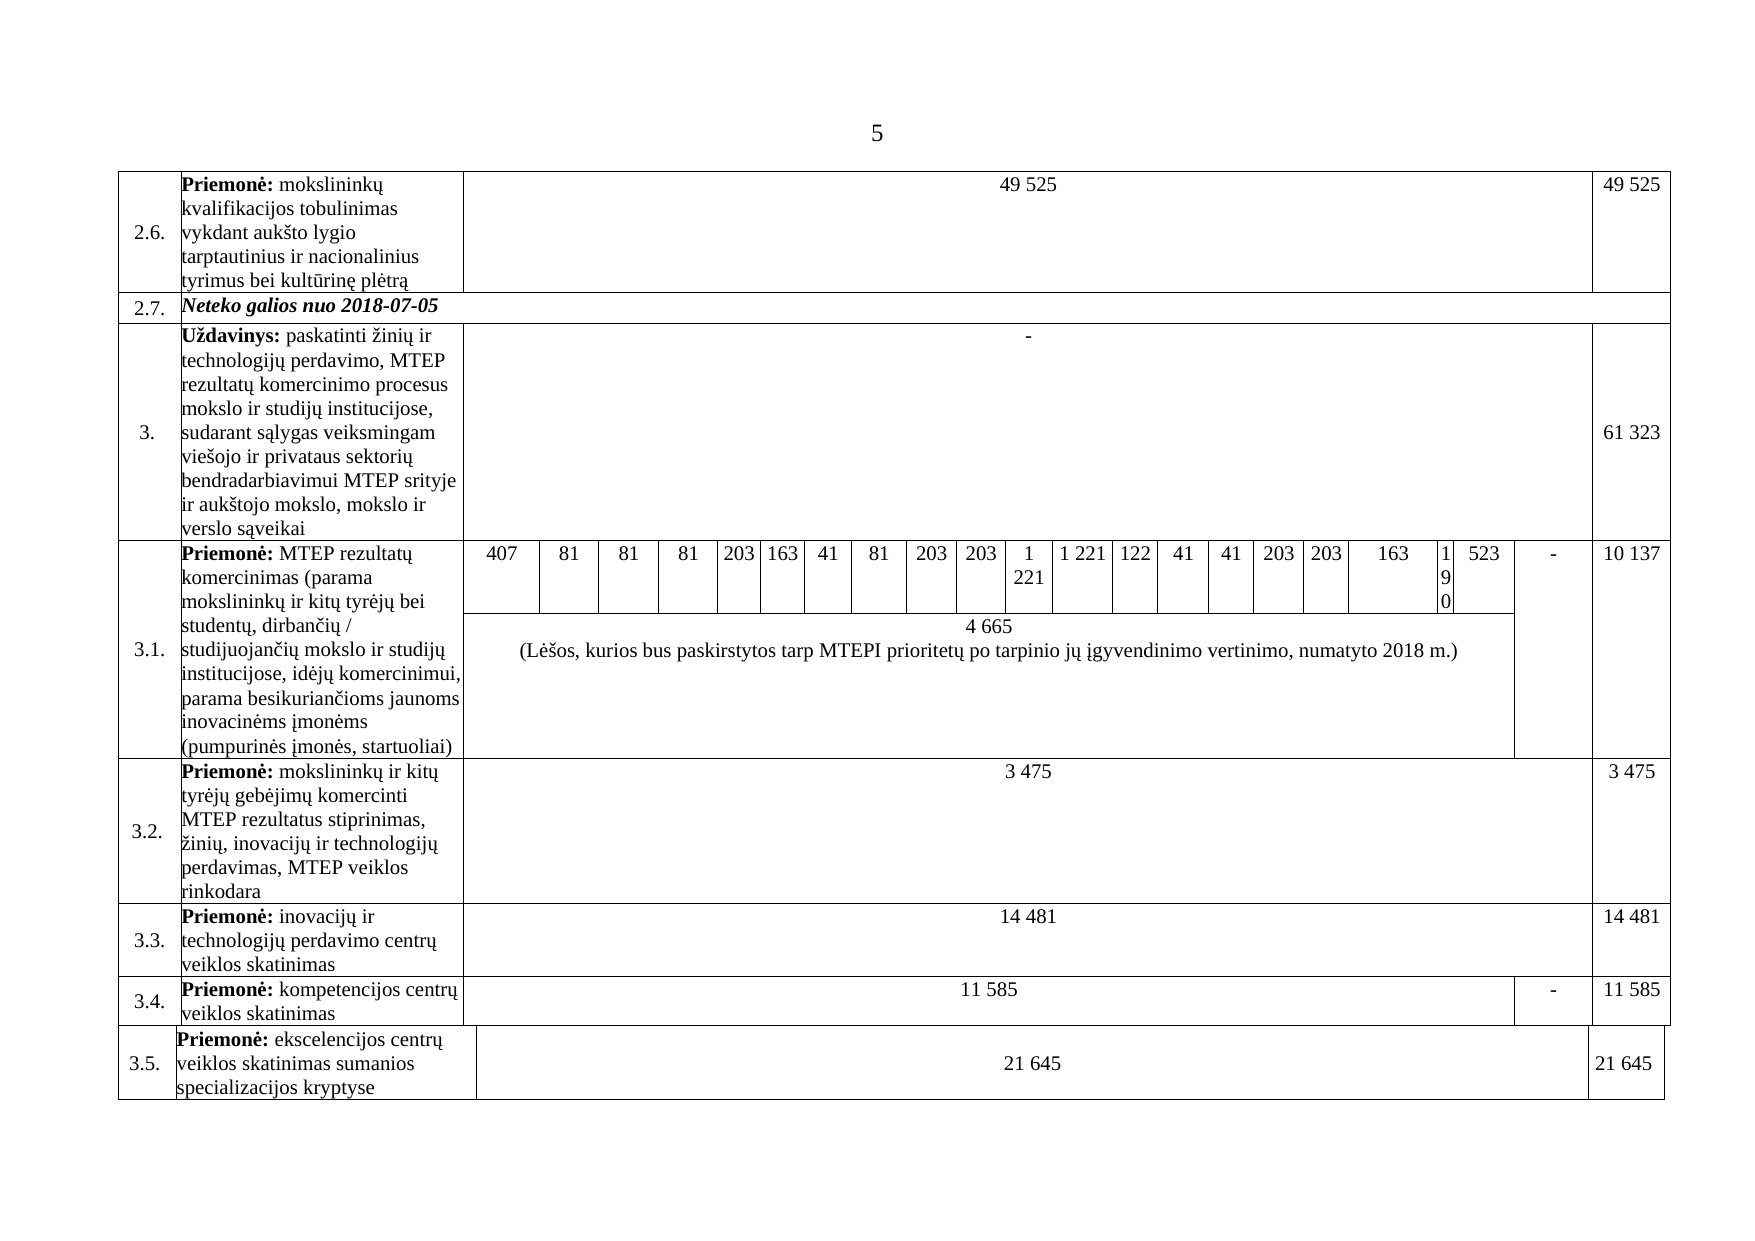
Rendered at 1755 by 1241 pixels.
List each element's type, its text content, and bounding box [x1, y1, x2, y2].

table_cell 203 [957, 541, 1005, 613]
table_cell 61 323 [1593, 324, 1670, 540]
table_cell 3 475 [1593, 759, 1670, 903]
table_cell 81 [659, 541, 717, 613]
table_cell 3.4. [119, 977, 181, 1025]
table_cell 163 [761, 541, 804, 613]
table_cell 122 [1113, 541, 1157, 613]
table_cell 523 [1454, 541, 1514, 613]
table_cell 81 [599, 541, 658, 613]
table_cell Priemonė: inovacijų ir technologijų perdavimo centrų veiklos skatinimas [182, 904, 463, 976]
table_cell Uždavinys: paskatinti žinių ir technologijų perdavimo, MTEP rezultatų komercinimo procesus mokslo ir studijų institucijose, sudarant sąlygas veiksmingam viešojo ir privataus sektorių bendradarbiavimui MTEP srityje ir aukštojo mokslo, mokslo ir verslo sąveikai [182, 324, 463, 540]
table_cell 3.2. [119, 759, 181, 903]
table_cell 14 481 [464, 904, 1592, 976]
table_cell 81 [852, 541, 906, 613]
table_cell 163 [1349, 541, 1437, 613]
table_cell 1 221 [1006, 541, 1052, 613]
table_cell Priemonė: kompetencijos centrų veiklos skatinimas [182, 977, 463, 1025]
table_cell 407 [464, 541, 539, 613]
table_cell 3.3. [119, 904, 181, 976]
table_cell 2.6. [119, 172, 181, 292]
table_cell 21 645 [477, 1026, 1588, 1099]
table_cell 203 [718, 541, 760, 613]
table_cell 11 585 [464, 977, 1514, 1025]
table_cell 190 [1438, 541, 1453, 613]
table_cell 49 525 [1593, 172, 1670, 292]
table_cell 203 [1254, 541, 1303, 613]
table_cell 3. [119, 324, 181, 540]
table_cell 1 221 [1053, 541, 1112, 613]
table_cell 3.1. [119, 541, 181, 758]
table_cell - [464, 324, 1592, 540]
table_cell 203 [907, 541, 956, 613]
table_cell Priemonė: mokslininkų kvalifikacijos tobulinimas vykdant aukšto lygio tarptautinius ir nacionalinius tyrimus bei kultūrinę plėtrą [182, 172, 463, 292]
table_cell 41 [1209, 541, 1253, 613]
table_cell Priemonė: mokslininkų ir kitų tyrėjų gebėjimų komercinti MTEP rezultatus stiprinimas, žinių, inovacijų ir technologijų perdavimas, MTEP veiklos rinkodara [182, 759, 463, 903]
table_cell 41 [805, 541, 851, 613]
table_cell 41 [1158, 541, 1208, 613]
table_cell Priemonė: MTEP rezultatų komercinimas (parama mokslininkų ir kitų tyrėjų bei studentų, dirbančių / studijuojančių mokslo ir studijų institucijose, idėjų komercinimui, parama besikuriančioms jaunoms inovacinėms įmonėms (pumpurinės įmonės, startuoliai) [182, 541, 463, 758]
table_cell 203 [1304, 541, 1348, 613]
table_cell 3.5. [119, 1026, 176, 1099]
table_cell [1665, 1026, 1671, 1099]
table_cell 2.7. [119, 293, 181, 322]
table_cell 49 525 [464, 172, 1592, 292]
table_cell Neteko galios nuo 2018-07-05 [182, 293, 1670, 322]
table_cell 3 475 [464, 759, 1592, 903]
table_cell 11 585 [1593, 977, 1670, 1025]
table_cell 10 137 [1593, 541, 1670, 758]
table_cell Priemonė: ekscelencijos centrų veiklos skatinimas sumanios specializacijos kryptyse [177, 1026, 476, 1099]
table_cell - [1515, 977, 1592, 1025]
table_cell 21 645 [1589, 1026, 1664, 1099]
table_cell 4 665 (Lėšos, kurios bus paskirstytos tarp MTEPI prioritetų po tarpinio jų įgyvendinimo vertinimo, numatyto 2018 m.) [464, 614, 1514, 758]
table_cell 14 481 [1593, 904, 1670, 976]
table_cell 81 [540, 541, 598, 613]
table_cell - [1515, 541, 1592, 758]
